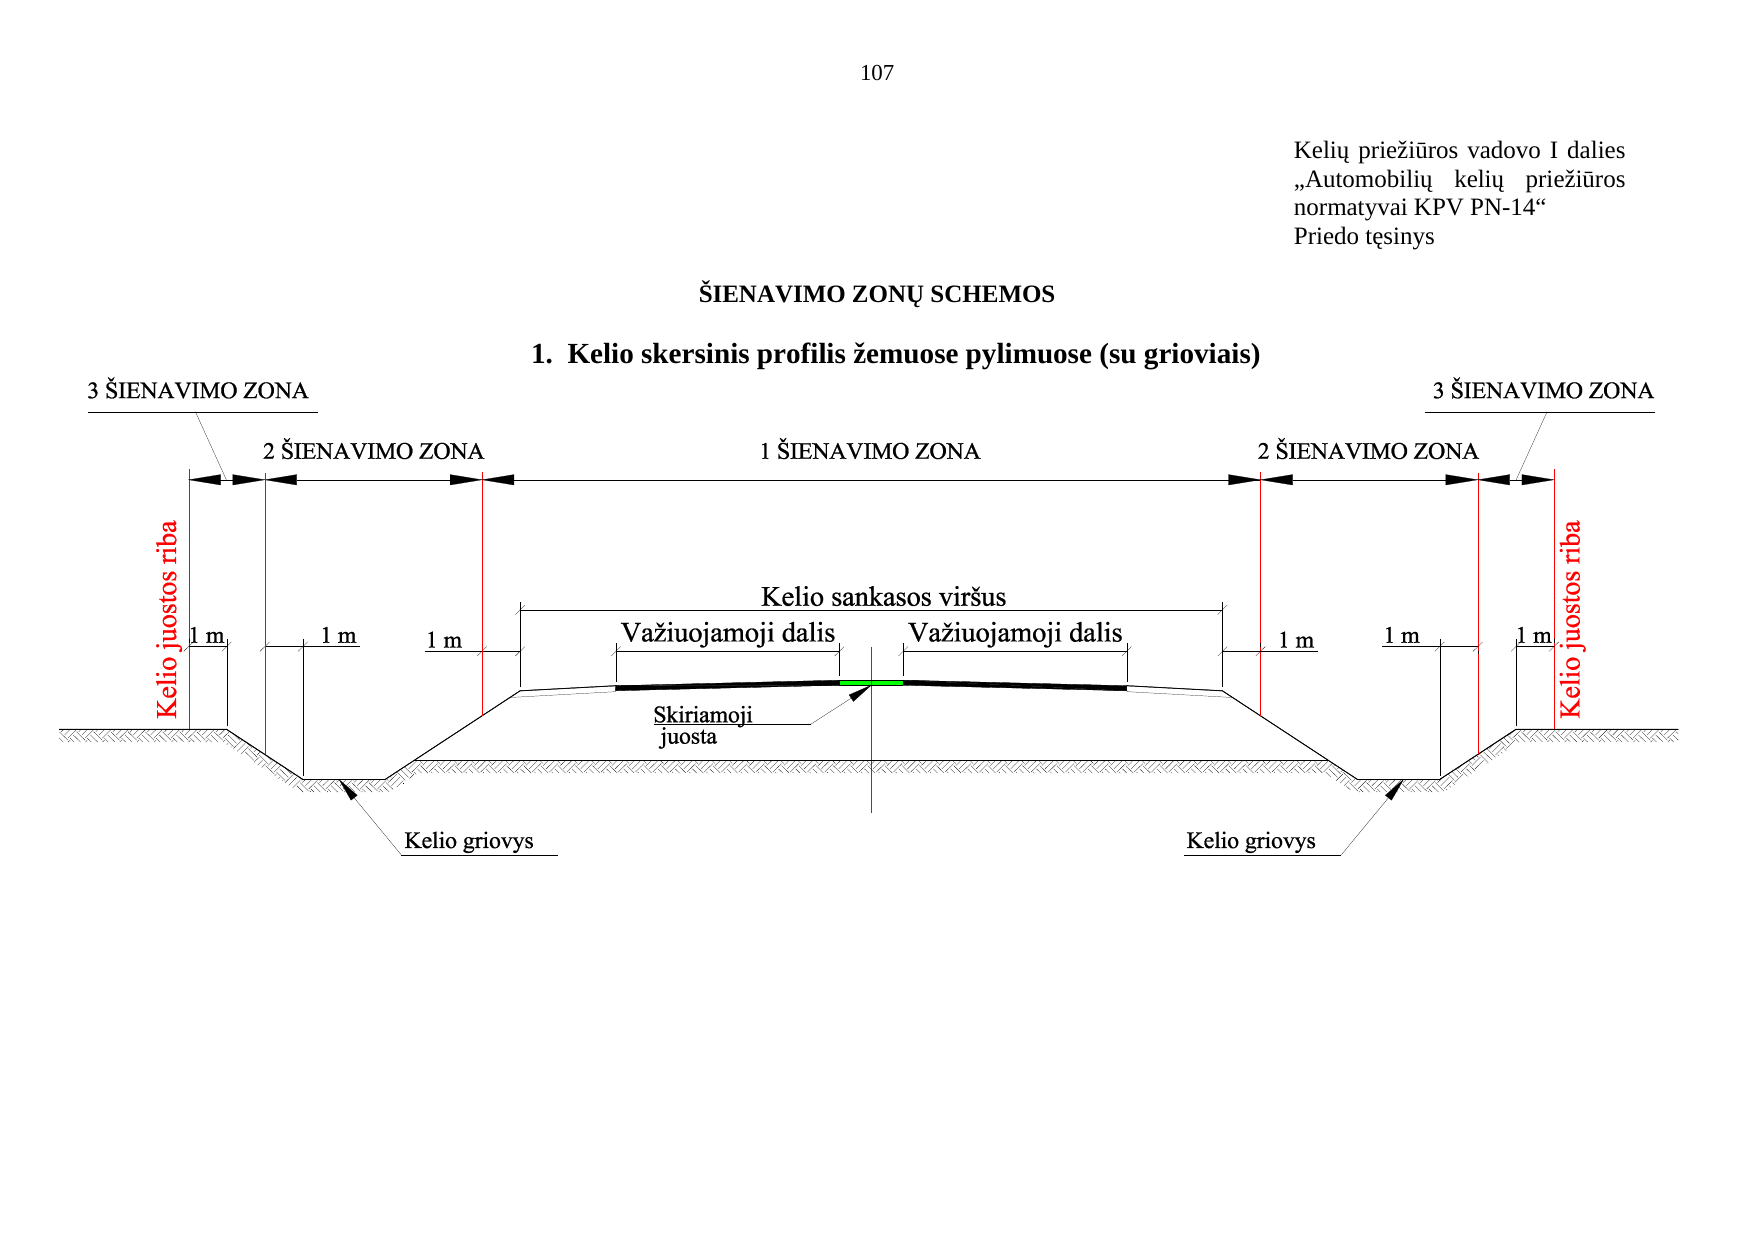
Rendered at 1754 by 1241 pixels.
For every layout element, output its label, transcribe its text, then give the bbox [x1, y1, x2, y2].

text ŠIENAVIMO ZONŲ SCHEMOS [118, 279, 1636, 307]
text 1. Kelio skersinis profilis žemuose pylimuose (su grioviais) [156, 336, 1636, 370]
table_header Kelių priežiūros vadovo I dalies „Automobilių kelių priežiūros normatyvai KPV PN-14“ Priedo tęsinys [1283, 135, 1637, 250]
